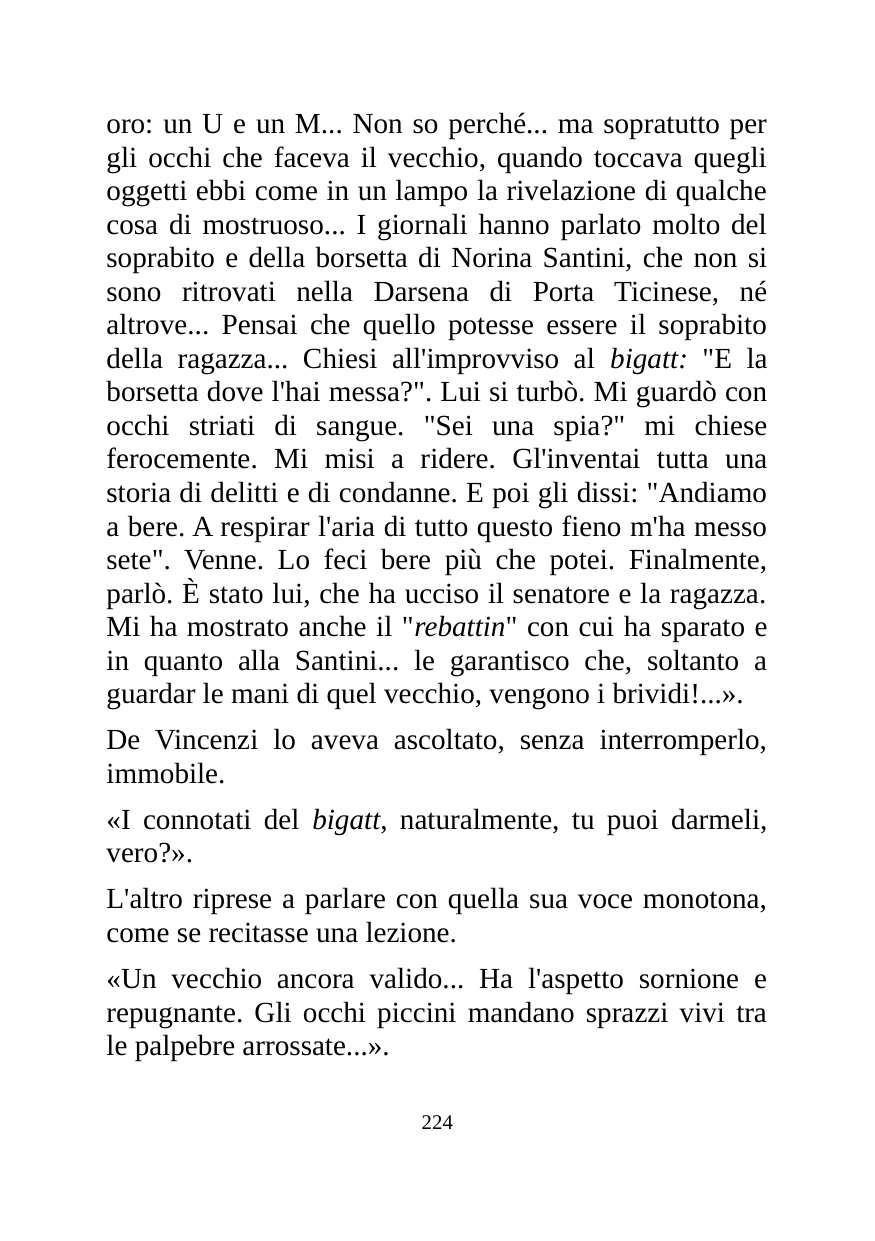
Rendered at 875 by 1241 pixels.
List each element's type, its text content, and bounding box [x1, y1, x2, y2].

text De Vincenzi lo aveva ascoltato, senza interromperlo, immobile. [106, 722, 768, 789]
text L'altro riprese a parlare con quella sua voce monotona, come se recitasse una lezione. [106, 882, 768, 949]
text «Un vecchio ancora valido... Ha l'aspetto sornione e repugnante. Gli occhi piccini mandano sprazzi vivi tra le palpebre arrossate...». [106, 961, 768, 1062]
text «I connotati del bigatt, naturalmente, tu puoi darmeli, vero?». [106, 802, 768, 869]
text oro: un U e un M... Non so perché... ma sopratutto per gli occhi che faceva il vecchio, quando toccava quegli oggetti ebbi come in un lampo la rivelazione di qualche cosa di mostruoso... I giornali hanno parlato molto del soprabito e della borsetta di Norina Santini, che non si sono ritrovati nella Darsena di Porta Ticinese, né altrove... Pensai che quello potesse essere il soprabito della ragazza... Chiesi all'improvviso al bigatt: "E la borsetta dove l'hai messa?". Lui si turbò. Mi guardò con occhi striati di sangue. "Sei una spia?" mi chiese ferocemente. Mi misi a ridere. Gl'inventai tutta una storia di delitti e di condanne. E poi gli dissi: "Andiamo a bere. A respirar l'aria di tutto questo fieno m'ha messo sete". Venne. Lo feci bere più che potei. Finalmente, parlò. È stato lui, che ha ucciso il senatore e la ragazza. Mi ha mostrato anche il "rebattin" con cui ha sparato e in quanto alla Santini... le garantisco che, soltanto a guardar le mani di quel vecchio, vengono i brividi!...». [106, 106, 768, 710]
